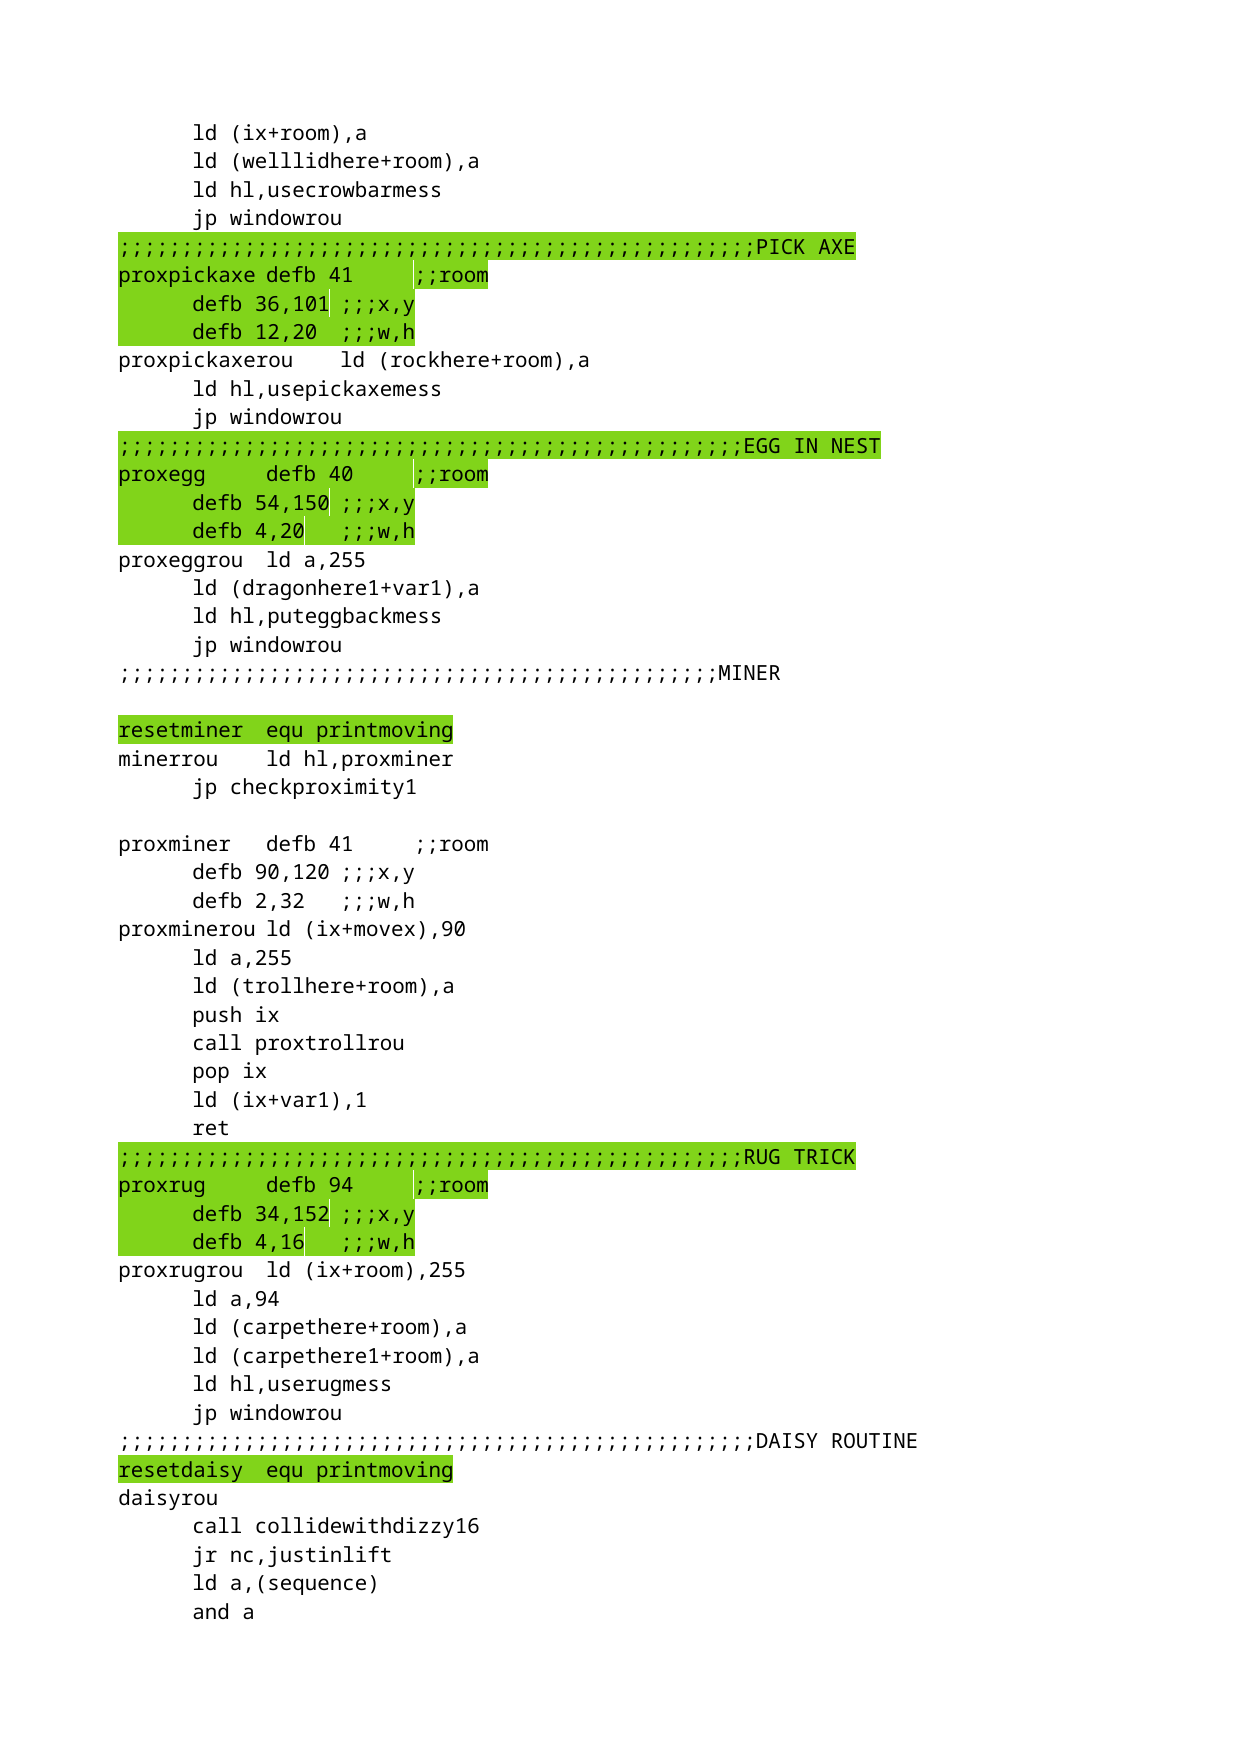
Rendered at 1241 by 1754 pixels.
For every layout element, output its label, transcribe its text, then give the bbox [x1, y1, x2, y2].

text ;;;;;;;;;;;;;;;;;;;;;;;;;;;;;;;;;;;;;;;;;;;;;;;;;;;PICK AXE [118, 232, 1122, 260]
text defb 12,20 ;;;w,h [118, 317, 1122, 346]
text ld (ix+var1),1 [118, 1085, 1122, 1113]
text pop ix [118, 1057, 1122, 1085]
text proxminerou ld (ix+movex),90 [118, 914, 1122, 943]
text proxrugrou ld (ix+room),255 [118, 1256, 1122, 1284]
text proxpickaxerou ld (rockhere+room),a [118, 346, 1122, 374]
text ld (ix+room),a [118, 118, 1122, 147]
text ld hl,usepickaxemess [118, 374, 1122, 402]
text proxpickaxe defb 41 ;;room [118, 260, 1122, 289]
text ;;;;;;;;;;;;;;;;;;;;;;;;;;;;;;;;;;;;;;;;;;;;;;;;MINER [118, 658, 1122, 687]
text ;;;;;;;;;;;;;;;;;;;;;;;;;;;;;;;;;;;;;;;;;;;;;;;;;;;DAISY ROUTINE [118, 1426, 1122, 1455]
text ld a,255 [118, 943, 1122, 971]
text ld (dragonhere1+var1),a [118, 573, 1122, 602]
text and a [118, 1597, 1122, 1625]
text ld (welllidhere+room),a [118, 147, 1122, 175]
text call proxtrollrou [118, 1028, 1122, 1057]
text resetdaisy equ printmoving [118, 1455, 1122, 1483]
text proxegg defb 40 ;;room [118, 459, 1122, 488]
text ld a,(sequence) [118, 1568, 1122, 1597]
text proxrug defb 94 ;;room [118, 1170, 1122, 1199]
text defb 36,101 ;;;x,y [118, 289, 1122, 317]
text jp windowrou [118, 1398, 1122, 1426]
text defb 2,32 ;;;w,h [118, 886, 1122, 914]
text defb 54,150 ;;;x,y [118, 488, 1122, 516]
text push ix [118, 1000, 1122, 1028]
text daisyrou [118, 1483, 1122, 1512]
text defb 90,120 ;;;x,y [118, 857, 1122, 886]
text defb 4,20 ;;;w,h [118, 516, 1122, 545]
text ld (carpethere+room),a [118, 1312, 1122, 1341]
text ret [118, 1113, 1122, 1142]
text ld hl,usecrowbarmess [118, 175, 1122, 203]
text resetminer equ printmoving [118, 715, 1122, 744]
text ;;;;;;;;;;;;;;;;;;;;;;;;;;;;;;;;;;;;;;;;;;;;;;;;;;EGG IN NEST [118, 431, 1122, 459]
text proxminer defb 41 ;;room [118, 829, 1122, 857]
text ld a,94 [118, 1284, 1122, 1312]
text jp checkproximity1 [118, 772, 1122, 801]
text defb 34,152 ;;;x,y [118, 1199, 1122, 1227]
text proxeggrou ld a,255 [118, 545, 1122, 573]
text jp windowrou [118, 203, 1122, 232]
text jp windowrou [118, 630, 1122, 658]
text ld (trollhere+room),a [118, 971, 1122, 1000]
text ld hl,userugmess [118, 1369, 1122, 1398]
text jr nc,justinlift [118, 1540, 1122, 1568]
text ld (carpethere1+room),a [118, 1341, 1122, 1369]
text minerrou ld hl,proxminer [118, 744, 1122, 772]
text call collidewithdizzy16 [118, 1512, 1122, 1540]
text defb 4,16 ;;;w,h [118, 1227, 1122, 1256]
text ld hl,puteggbackmess [118, 602, 1122, 630]
text ;;;;;;;;;;;;;;;;;;;;;;;;;;;;;;;;;;;;;;;;;;;;;;;;;;RUG TRICK [118, 1142, 1122, 1170]
text jp windowrou [118, 402, 1122, 431]
